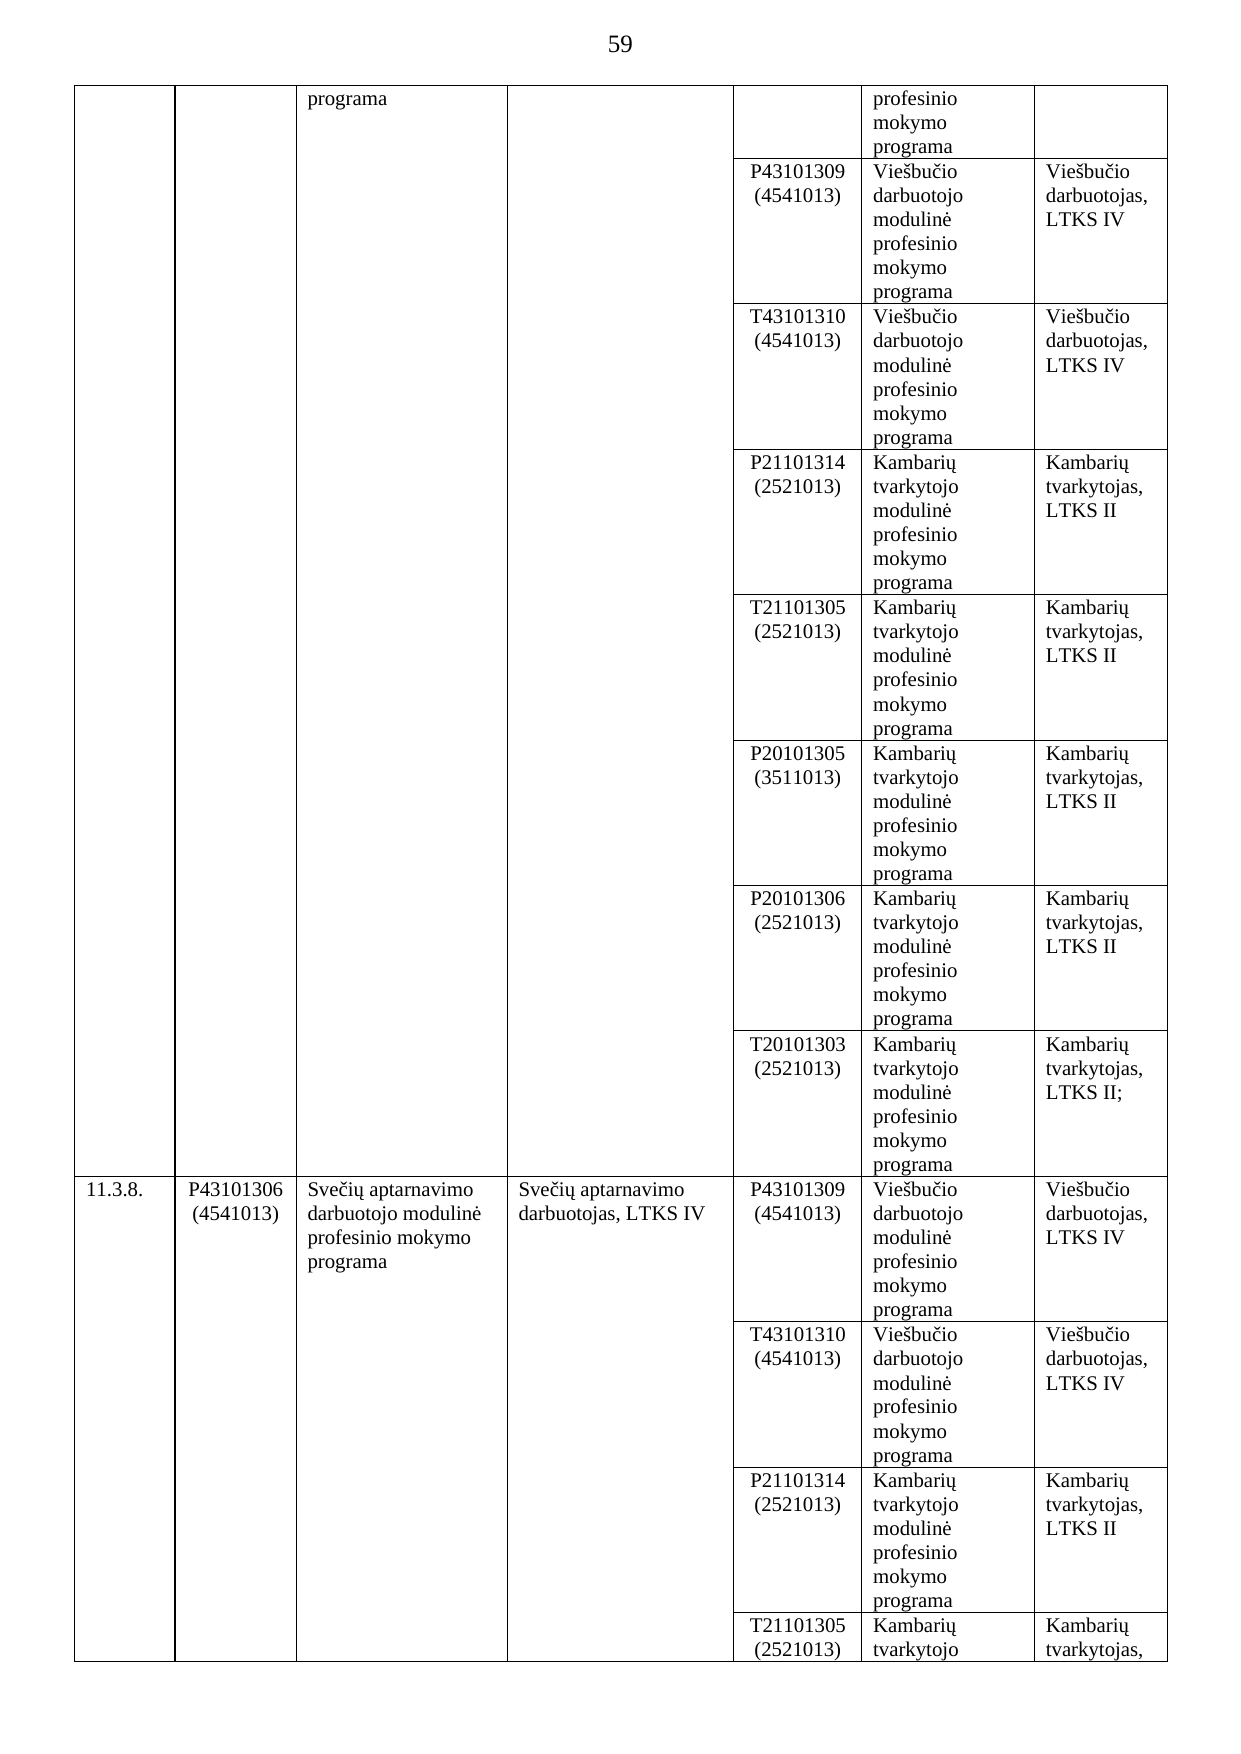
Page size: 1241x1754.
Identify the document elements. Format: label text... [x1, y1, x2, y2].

table_cell Viešbučio darbuotojo modulinė profesinio mokymo programa [862, 304, 1034, 449]
table_cell Viešbučio darbuotojo modulinė profesinio mokymo programa [862, 1322, 1034, 1467]
table_cell P43101309 (4541013) [734, 159, 861, 303]
table_cell Svečių aptarnavimo darbuotojas, LTKS IV [508, 1177, 733, 1661]
table_cell T43101310 (4541013) [734, 1322, 861, 1467]
table_cell T21101305 (2521013) [734, 595, 861, 739]
table_cell P21101314 (2521013) [734, 1468, 861, 1612]
table_cell Kambarių tvarkytojas, LTKS II [1035, 1468, 1167, 1612]
table_cell P21101314 (2521013) [734, 450, 861, 594]
table_cell Kambarių tvarkytojo modulinė profesinio mokymo programa [862, 1031, 1034, 1176]
table_cell P43101306 (4541013) [176, 1177, 296, 1661]
table_cell Kambarių tvarkytojo modulinė profesinio mokymo programa [862, 741, 1034, 885]
table_cell programa [297, 86, 507, 1176]
table_cell [176, 86, 296, 1176]
table_cell P43101309 (4541013) [734, 1177, 861, 1321]
table_cell Viešbučio darbuotojo modulinė profesinio mokymo programa [862, 159, 1034, 303]
table_cell 11.3.8. [75, 1177, 174, 1661]
table_cell Kambarių tvarkytojo modulinė profesinio mokymo programa [862, 595, 1034, 739]
table_cell Viešbučio darbuotojas, LTKS IV [1035, 1177, 1167, 1321]
table_cell Kambarių tvarkytojas, [1035, 1613, 1167, 1661]
table_cell Kambarių tvarkytojas, LTKS II [1035, 741, 1167, 885]
table_cell T20101303 (2521013) [734, 1031, 861, 1176]
table_cell Kambarių tvarkytojo modulinė profesinio mokymo programa [862, 886, 1034, 1030]
table_cell Kambarių tvarkytojo [862, 1613, 1034, 1661]
table_cell Viešbučio darbuotojo modulinė profesinio mokymo programa [862, 1177, 1034, 1321]
table_cell P20101305 (3511013) [734, 741, 861, 885]
table_cell T21101305 (2521013) [734, 1613, 861, 1661]
table_cell Svečių aptarnavimo darbuotojo modulinė profesinio mokymo programa [297, 1177, 507, 1661]
table_cell Kambarių tvarkytojas, LTKS II [1035, 886, 1167, 1030]
table_cell [734, 86, 861, 158]
table_cell Kambarių tvarkytojas, LTKS II [1035, 450, 1167, 594]
table_cell profesinio mokymo programa [862, 86, 1034, 158]
table_cell P20101306 (2521013) [734, 886, 861, 1030]
table_cell Kambarių tvarkytojo modulinė profesinio mokymo programa [862, 450, 1034, 594]
table_cell [508, 86, 733, 1176]
table_cell [1035, 86, 1167, 158]
table_cell T43101310 (4541013) [734, 304, 861, 449]
table_cell Kambarių tvarkytojo modulinė profesinio mokymo programa [862, 1468, 1034, 1612]
table_cell [75, 86, 174, 1176]
table_cell Kambarių tvarkytojas, LTKS II; [1035, 1031, 1167, 1176]
table_cell Viešbučio darbuotojas, LTKS IV [1035, 1322, 1167, 1467]
table_cell Viešbučio darbuotojas, LTKS IV [1035, 159, 1167, 303]
table_cell Viešbučio darbuotojas, LTKS IV [1035, 304, 1167, 449]
table_cell Kambarių tvarkytojas, LTKS II [1035, 595, 1167, 739]
